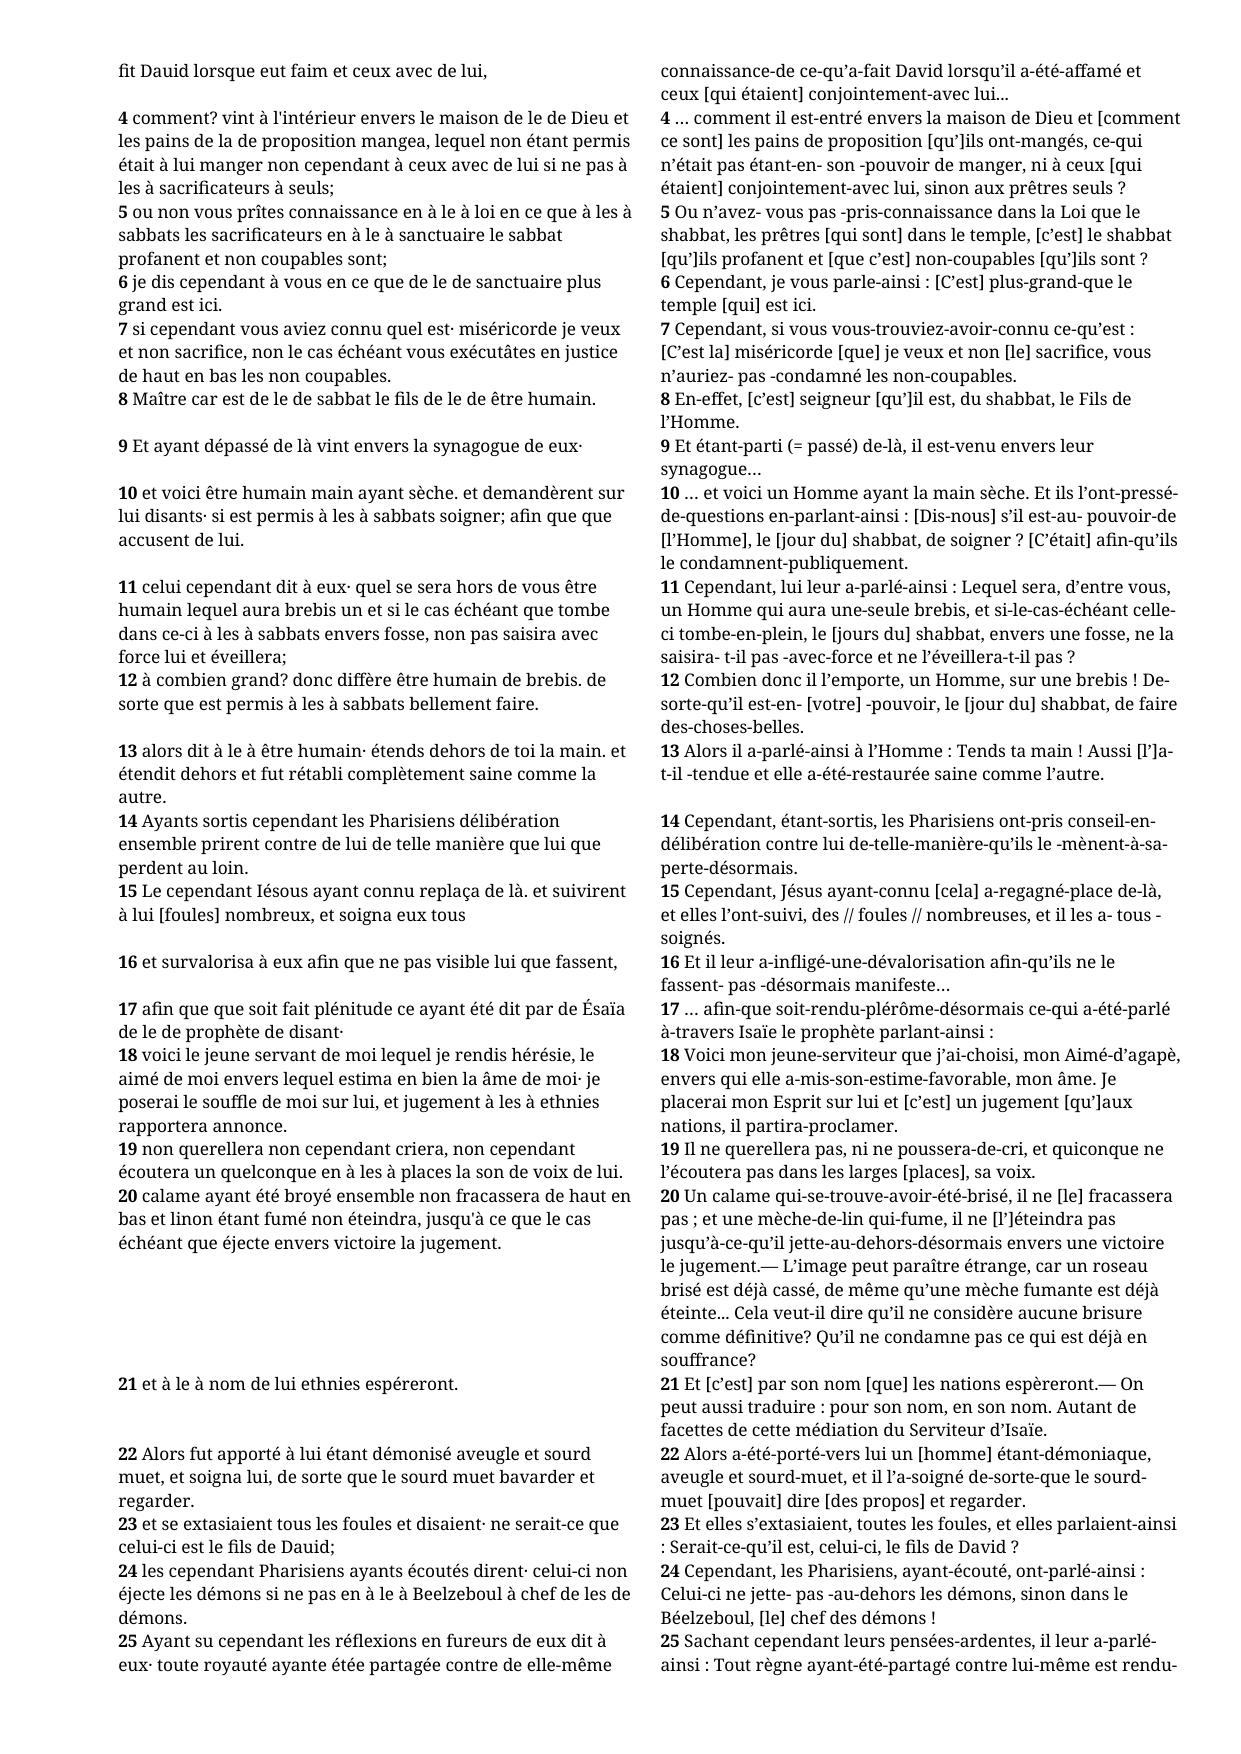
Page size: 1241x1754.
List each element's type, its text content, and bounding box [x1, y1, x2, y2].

table_cell [639, 270, 660, 317]
table_cell 18 voici le jeune servant de moi lequel je rendis hérésie, le aimé de moi envers lequel estima en bien la âme de moi· je poserai le souffle de moi sur lui, et jugement à les à ethnies rapportera annonce. [118, 1044, 639, 1137]
table_cell 3 celui cependant dit à eux· non vous prîtes connaissance quel fit Dauid lorsque eut faim et ceux avec de lui, [118, 59, 639, 106]
table_cell [639, 200, 660, 270]
table_cell 24 Cependant, les Pharisiens, ayant-écouté, ont-parlé-ainsi : Celui-ci ne jette- pas -au-dehors les démons, sinon dans le Béelzeboul, [le] chef des démons ! [660, 1559, 1181, 1629]
table_cell 10 … et voici un Homme ayant la main sèche. Et ils l’ont-pressé-de-questions en-parlant-ainsi : [Dis-nous] s’il est-au- pouvoir-de [l’Homme], le [jour du] shabbat, de soigner ? [C’était] afin-qu’ils le condamnent-publiquement. [660, 481, 1181, 575]
table_cell 25 Sachant cependant leurs pensées-ardentes, il leur a-parlé-ainsi : Tout règne ayant-été-partagé contre lui-même est rendu-désert ; et toute cité ou maison-d’habitation ayant-été-partagée contre elle-même ne se-maintiendra pas. [660, 1629, 1181, 1676]
table_cell [639, 59, 660, 106]
table_cell 16 Et il leur a-infligé-une-dévalorisation afin-qu’ils ne le fassent- pas -désormais manifeste… [660, 950, 1181, 997]
table_cell [639, 1442, 660, 1512]
table_cell 9 Et étant-parti (= passé) de-là, il est-venu envers leur synagogue… [660, 434, 1181, 481]
table_cell 4 comment? vint à l'intérieur envers le maison de le de Dieu et les pains de la de proposition mangea, lequel non étant permis était à lui manger non cependant à ceux avec de lui si ne pas à les à sacrificateurs à seuls; [118, 106, 639, 200]
table_cell 4 … comment il est-entré envers la maison de Dieu et [comment ce sont] les pains de proposition [qu’]ils ont-mangés, ce-qui n’était pas étant-en- son -pouvoir de manger, ni à ceux [qui étaient] conjointement-avec lui, sinon aux prêtres seuls ? [660, 106, 1181, 200]
table_cell [639, 106, 660, 200]
table_cell 21 et à le à nom de lui ethnies espéreront. [118, 1372, 639, 1442]
table_cell 15 Cependant, Jésus ayant-connu [cela] a-regagné-place de-là, et elles l’ont-suivi, des // foules // nombreuses, et il les a- tous -soignés. [660, 879, 1181, 950]
table_cell [639, 1372, 660, 1442]
table_cell 5 Ou n’avez- vous pas -pris-connaissance dans la Loi que le shabbat, les prêtres [qui sont] dans le temple, [c’est] le shabbat [qu’]ils profanent et [que c’est] non-coupables [qu’]ils sont ? [660, 200, 1181, 270]
table_cell 12 Combien donc il l’emporte, un Homme, sur une brebis ! De-sorte-qu’il est-en- [votre] -pouvoir, le [jour du] shabbat, de faire des-choses-belles. [660, 669, 1181, 739]
table_cell [639, 950, 660, 997]
table_cell 7 Cependant, si vous vous-trouviez-avoir-connu ce-qu’est : [C’est la] miséricorde [que] je veux et non [le] sacrifice, vous n’auriez- pas -condamné les non-coupables. [660, 317, 1181, 387]
table_cell 8 Maître car est de le de sabbat le fils de le de être humain. [118, 387, 639, 434]
table_cell 5 ou non vous prîtes connaissance en à le à loi en ce que à les à sabbats les sacrificateurs en à le à sanctuaire le sabbat profanent et non coupables sont; [118, 200, 639, 270]
table_cell 19 non querellera non cependant criera, non cependant écoutera un quelconque en à les à places la son de voix de lui. [118, 1137, 639, 1184]
table_cell [639, 1512, 660, 1559]
table_cell [639, 1184, 660, 1372]
table_cell 3 Cependant, celui-ci leur a-parlé-ainsi : N’avez- vous pas -pris-connaissance-de ce-qu’a-fait David lorsqu’il a-été-affamé et ceux [qui étaient] conjointement-avec lui... [660, 59, 1181, 106]
table_cell 11 Cependant, lui leur a-parlé-ainsi : Lequel sera, d’entre vous, un Homme qui aura une-seule brebis, et si-le-cas-échéant celle-ci tombe-en-plein, le [jours du] shabbat, envers une fosse, ne la saisira- t-il pas -avec-force et ne l’éveillera-t-il pas ? [660, 575, 1181, 668]
table_cell 23 Et elles s’extasiaient, toutes les foules, et elles parlaient-ainsi : Serait-ce-qu’il est, celui-ci, le fils de David ? [660, 1512, 1181, 1559]
table_cell 10 et voici être humain main ayant sèche. et demandèrent sur lui disants· si est permis à les à sabbats soigner; afin que que accusent de lui. [118, 481, 639, 575]
table_cell 7 si cependant vous aviez connu quel est· miséricorde je veux et non sacrifice, non le cas échéant vous exécutâtes en justice de haut en bas les non coupables. [118, 317, 639, 387]
table_cell 22 Alors a-été-porté-vers lui un [homme] étant-démoniaque, aveugle et sourd-muet, et il l’a-soigné de-sorte-que le sourd-muet [pouvait] dire [des propos] et regarder. [660, 1442, 1181, 1512]
table_cell [639, 575, 660, 668]
table_cell [639, 1629, 660, 1676]
table_cell [639, 809, 660, 879]
table_cell 21 Et [c’est] par son nom [que] les nations espèreront.— On peut aussi traduire : pour son nom, en son nom. Autant de facettes de cette médiation du Serviteur d’Isaïe. [660, 1372, 1181, 1442]
table_cell 24 les cependant Pharisiens ayants écoutés dirent· celui-ci non éjecte les démons si ne pas en à le à Beelzeboul à chef de les de démons. [118, 1559, 639, 1629]
table_cell [639, 1559, 660, 1629]
table_cell [639, 1044, 660, 1137]
table_cell 22 Alors fut apporté à lui étant démonisé aveugle et sourd muet, et soigna lui, de sorte que le sourd muet bavarder et regarder. [118, 1442, 639, 1512]
table_cell 14 Ayants sortis cependant les Pharisiens délibération ensemble prirent contre de lui de telle manière que lui que perdent au loin. [118, 809, 639, 879]
table_cell 11 celui cependant dit à eux· quel se sera hors de vous être humain lequel aura brebis un et si le cas échéant que tombe dans ce-ci à les à sabbats envers fosse, non pas saisira avec force lui et éveillera; [118, 575, 639, 668]
table_cell [639, 879, 660, 950]
table_cell 13 Alors il a-parlé-ainsi à l’Homme : Tends ta main ! Aussi [l’]a- t-il -tendue et elle a-été-restaurée saine comme l’autre. [660, 739, 1181, 809]
table_cell 16 et survalorisa à eux afin que ne pas visible lui que fassent, [118, 950, 639, 997]
table_cell 17 … afin-que soit-rendu-plérôme-désormais ce-qui a-été-parlé à-travers Isaïe le prophète parlant-ainsi : [660, 997, 1181, 1043]
table_cell 6 Cependant, je vous parle-ainsi : [C’est] plus-grand-que le temple [qui] est ici. [660, 270, 1181, 317]
table_cell [639, 387, 660, 434]
table_cell 19 Il ne querellera pas, ni ne poussera-de-cri, et quiconque ne l’écoutera pas dans les larges [places], sa voix. [660, 1137, 1181, 1184]
table_cell [639, 481, 660, 575]
table_cell 17 afin que que soit fait plénitude ce ayant été dit par de Ésaïa de le de prophète de disant· [118, 997, 639, 1043]
table_cell 6 je dis cependant à vous en ce que de le de sanctuaire plus grand est ici. [118, 270, 639, 317]
table_cell 15 Le cependant Iésous ayant connu replaça de là. et suivirent à lui [foules] nombreux, et soigna eux tous [118, 879, 639, 950]
table_cell [639, 997, 660, 1043]
table_cell 20 Un calame qui-se-trouve-avoir-été-brisé, il ne [le] fracassera pas ; et une mèche-de-lin qui-fume, il ne [l’]éteindra pas jusqu’à-ce-qu’il jette-au-dehors-désormais envers une victoire le jugement.— L’image peut paraître étrange, car un roseau brisé est déjà cassé, de même qu’une mèche fumante est déjà éteinte... Cela veut-il dire qu’il ne considère aucune brisure comme définitive? Qu’il ne condamne pas ce qui est déjà en souffrance? [660, 1184, 1181, 1372]
table_cell 23 et se extasiaient tous les foules et disaient· ne serait-ce que celui-ci est le fils de Dauid; [118, 1512, 639, 1559]
table_cell [639, 434, 660, 481]
table_cell [639, 669, 660, 739]
table_cell 8 En-effet, [c’est] seigneur [qu’]il est, du shabbat, le Fils de l’Homme. [660, 387, 1181, 434]
table_cell 25 Ayant su cependant les réflexions en fureurs de eux dit à eux· toute royauté ayante étée partagée contre de elle-même est désertifié et toute cité ou maison d'habitation ayante étée partagée contre de elle-même non sera dressé. [118, 1629, 639, 1676]
table_cell 18 Voici mon jeune-serviteur que j’ai-choisi, mon Aimé-d’agapè, envers qui elle a-mis-son-estime-favorable, mon âme. Je placerai mon Esprit sur lui et [c’est] un jugement [qu’]aux nations, il partira-proclamer. [660, 1044, 1181, 1137]
table_cell 13 alors dit à le à être humain· étends dehors de toi la main. et étendit dehors et fut rétabli complètement saine comme la autre. [118, 739, 639, 809]
table_cell [639, 317, 660, 387]
table_cell 9 Et ayant dépassé de là vint envers la synagogue de eux· [118, 434, 639, 481]
table_cell 20 calame ayant été broyé ensemble non fracassera de haut en bas et linon étant fumé non éteindra, jusqu'à ce que le cas échéant que éjecte envers victoire la jugement. [118, 1184, 639, 1372]
table_cell 12 à combien grand? donc diffère être humain de brebis. de sorte que est permis à les à sabbats bellement faire. [118, 669, 639, 739]
table_cell [639, 739, 660, 809]
table_cell 14 Cependant, étant-sortis, les Pharisiens ont-pris conseil-en-délibération contre lui de-telle-manière-qu’ils le -mènent-à-sa-perte-désormais. [660, 809, 1181, 879]
table_cell [639, 1137, 660, 1184]
